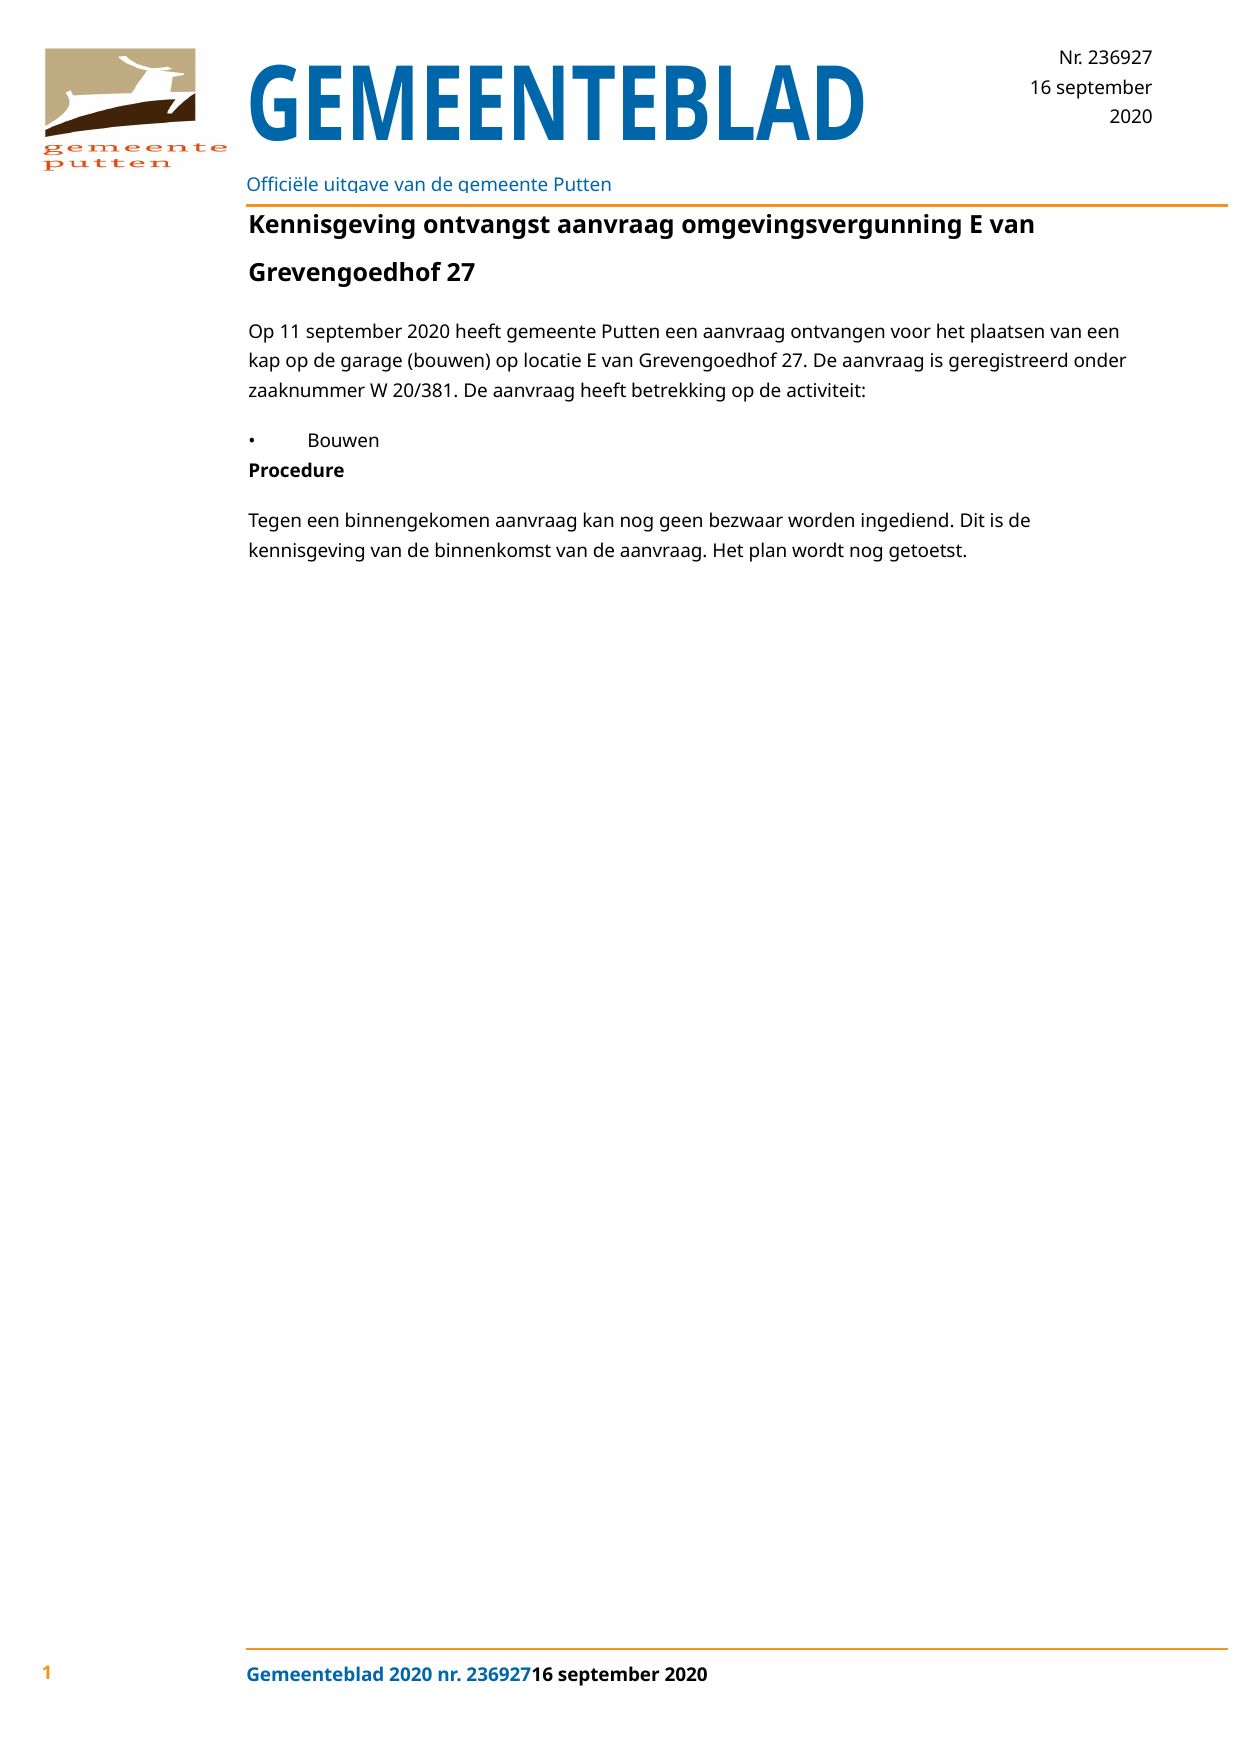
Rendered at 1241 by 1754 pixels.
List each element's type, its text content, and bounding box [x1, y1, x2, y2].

list Bouwen [248, 427, 1152, 453]
text Kennisgeving ontvangst aanvraag omgevingsvergunning E van Grevengoedhof 27 [248, 207, 1152, 288]
picture [41, 47, 231, 172]
text Op 11 september 2020 heeft gemeente Putten een aanvraag ontvangen voor het plaatsen van een kap op de garage (bouwen) op locatie E van Grevengoedhof 27. De aanvraag is geregistreerd onder zaaknummer W 20/381. De aanvraag heeft betrekking op de activiteit: [248, 318, 1152, 403]
text Tegen een binnengekomen aanvraag kan nog geen bezwaar worden ingediend. Dit is de kennisgeving van de binnenkomst van de aanvraag. Het plan wordt nog getoetst. [248, 507, 1152, 563]
text Procedure [248, 457, 1152, 483]
